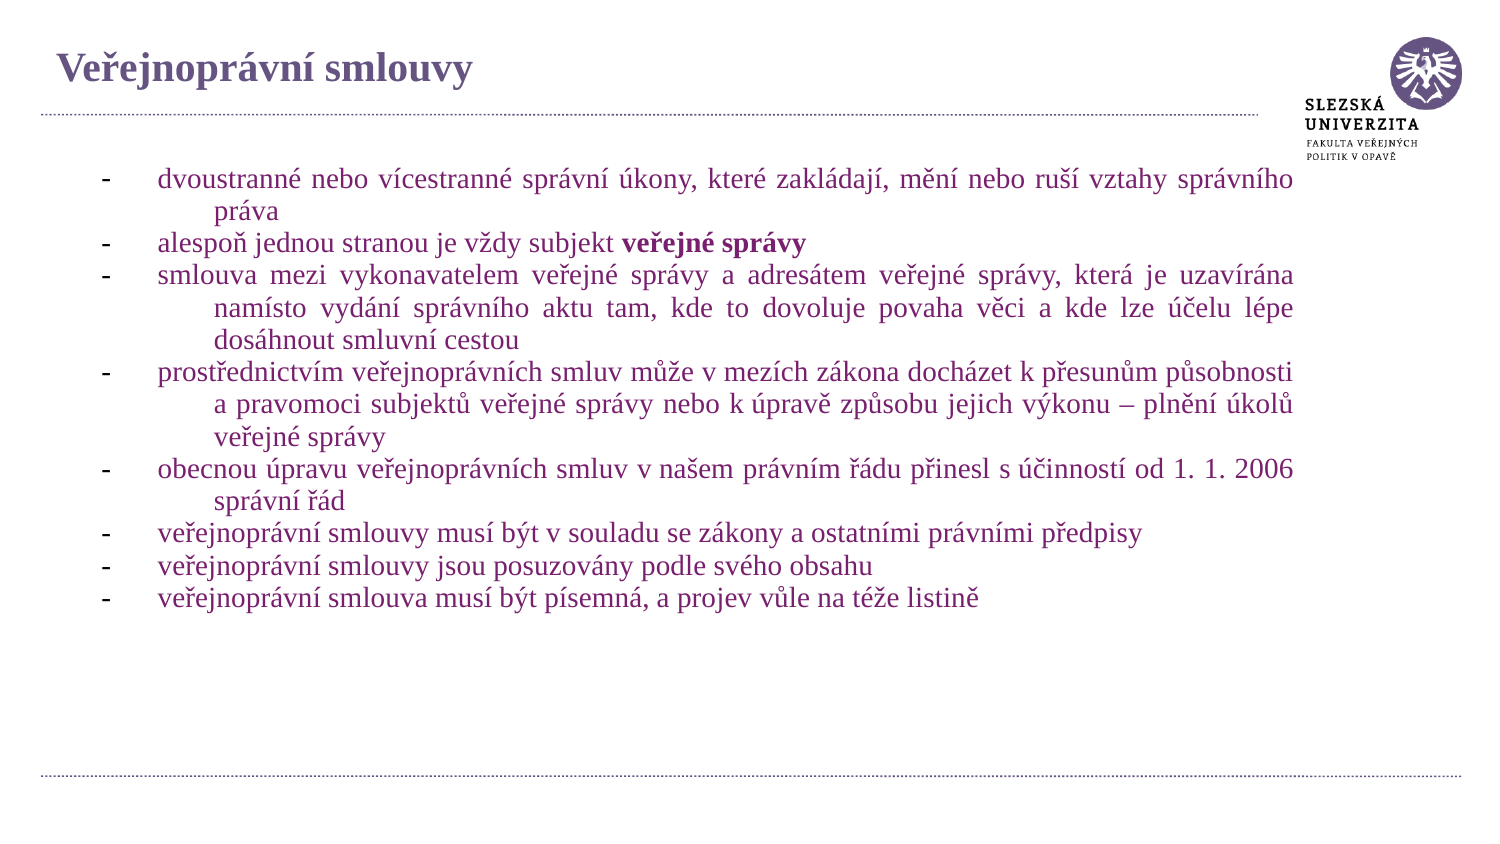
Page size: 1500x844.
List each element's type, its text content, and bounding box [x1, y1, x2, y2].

text_box dvoustranné nebo vícestranné správní úkony, které zakládají, mění nebo ruší vztahy správního práva alespoň jednou stranou je vždy subjekt veřejné správy smlouva mezi vykonavatelem veřejné správy a adresátem veřejné správy, která je uzavírána namísto vydání správního aktu tam, kde to dovoluje povaha věci a kde lze účelu lépe dosáhnout smluvní cestou prostřednictvím veřejnoprávních smluv může v mezích zákona docházet k přesunům působnosti a pravomoci subjektů veřejné správy nebo k úpravě způsobu jejich výkonu – plnění úkolů veřejné správy obecnou úpravu veřejnoprávních smluv v našem právním řádu přinesl s účinností od 1. 1. 2006 správní řád veřejnoprávní smlouvy musí být v souladu se zákony a ostatními právními předpisy veřejnoprávní smlouvy jsou posuzovány podle svého obsahu veřejnoprávní smlouva musí být písemná, a projev vůle na téže listině [86, 154, 1311, 812]
title Veřejnoprávní smlouvy [41, 32, 786, 116]
